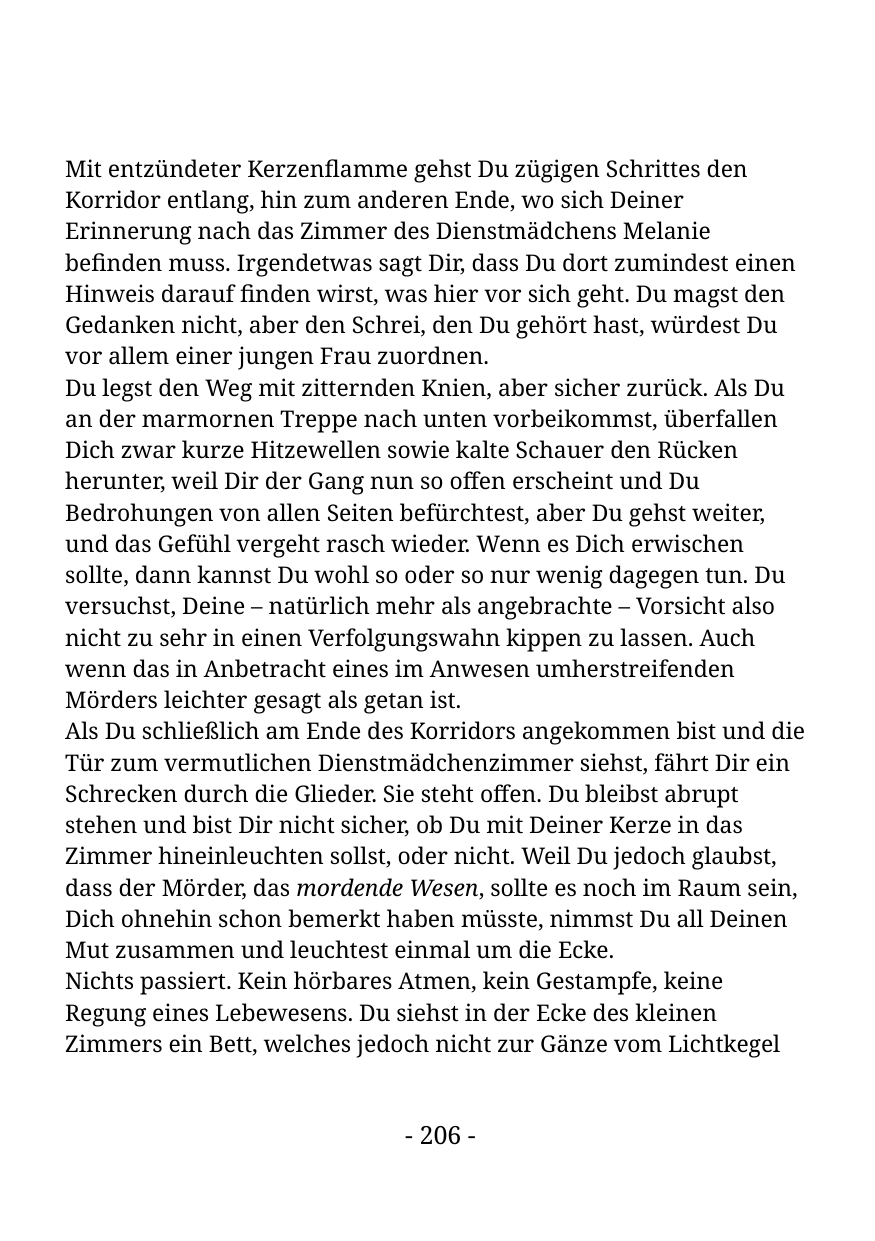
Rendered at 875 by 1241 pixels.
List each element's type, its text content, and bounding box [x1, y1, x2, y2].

text Du legst den Weg mit zitternden Knien, aber sicher zurück. Als Du an der marmornen Treppe nach unten vorbeikommst, überfallen Dich zwar kurze Hitzewellen sowie kalte Schauer den Rücken herunter, weil Dir der Gang nun so offen erscheint und Du Bedrohungen von allen Seiten befürchtest, aber Du gehst weiter, und das Gefühl vergeht rasch wieder. Wenn es Dich erwischen sollte, dann kannst Du wohl so oder so nur wenig dagegen tun. Du versuchst, Deine – natürlich mehr als angebrachte – Vorsicht also nicht zu sehr in einen Verfolgungswahn kippen zu lassen. Auch wenn das in Anbetracht eines im Anwesen umherstreifenden Mörders leichter gesagt als getan ist. [65, 372, 809, 715]
text Nichts passiert. Kein hörbares Atmen, kein Gestampfe, keine Regung eines Lebewesens. Du siehst in der Ecke des kleinen Zimmers ein Bett, welches jedoch nicht zur Gänze vom Lichtkegel [65, 965, 809, 1059]
text Mit entzündeter Kerzenflamme gehst Du zügigen Schrittes den Korridor entlang, hin zum anderen Ende, wo sich Deiner Erinnerung nach das Zimmer des Dienstmädchens Melanie befinden muss. Irgendetwas sagt Dir, dass Du dort zumindest einen Hinweis darauf finden wirst, was hier vor sich geht. Du magst den Gedanken nicht, aber den Schrei, den Du gehört hast, würdest Du vor allem einer jungen Frau zuordnen. [65, 153, 809, 372]
text Als Du schließlich am Ende des Korridors angekommen bist und die Tür zum vermutlichen Dienstmädchenzimmer siehst, fährt Dir ein Schrecken durch die Glieder. Sie steht offen. Du bleibst abrupt stehen und bist Dir nicht sicher, ob Du mit Deiner Kerze in das Zimmer hineinleuchten sollst, oder nicht. Weil Du jedoch glaubst, dass der Mörder, das mordende Wesen, sollte es noch im Raum sein, Dich ohnehin schon bemerkt haben müsste, nimmst Du all Deinen Mut zusammen und leuchtest einmal um die Ecke. [65, 715, 809, 965]
